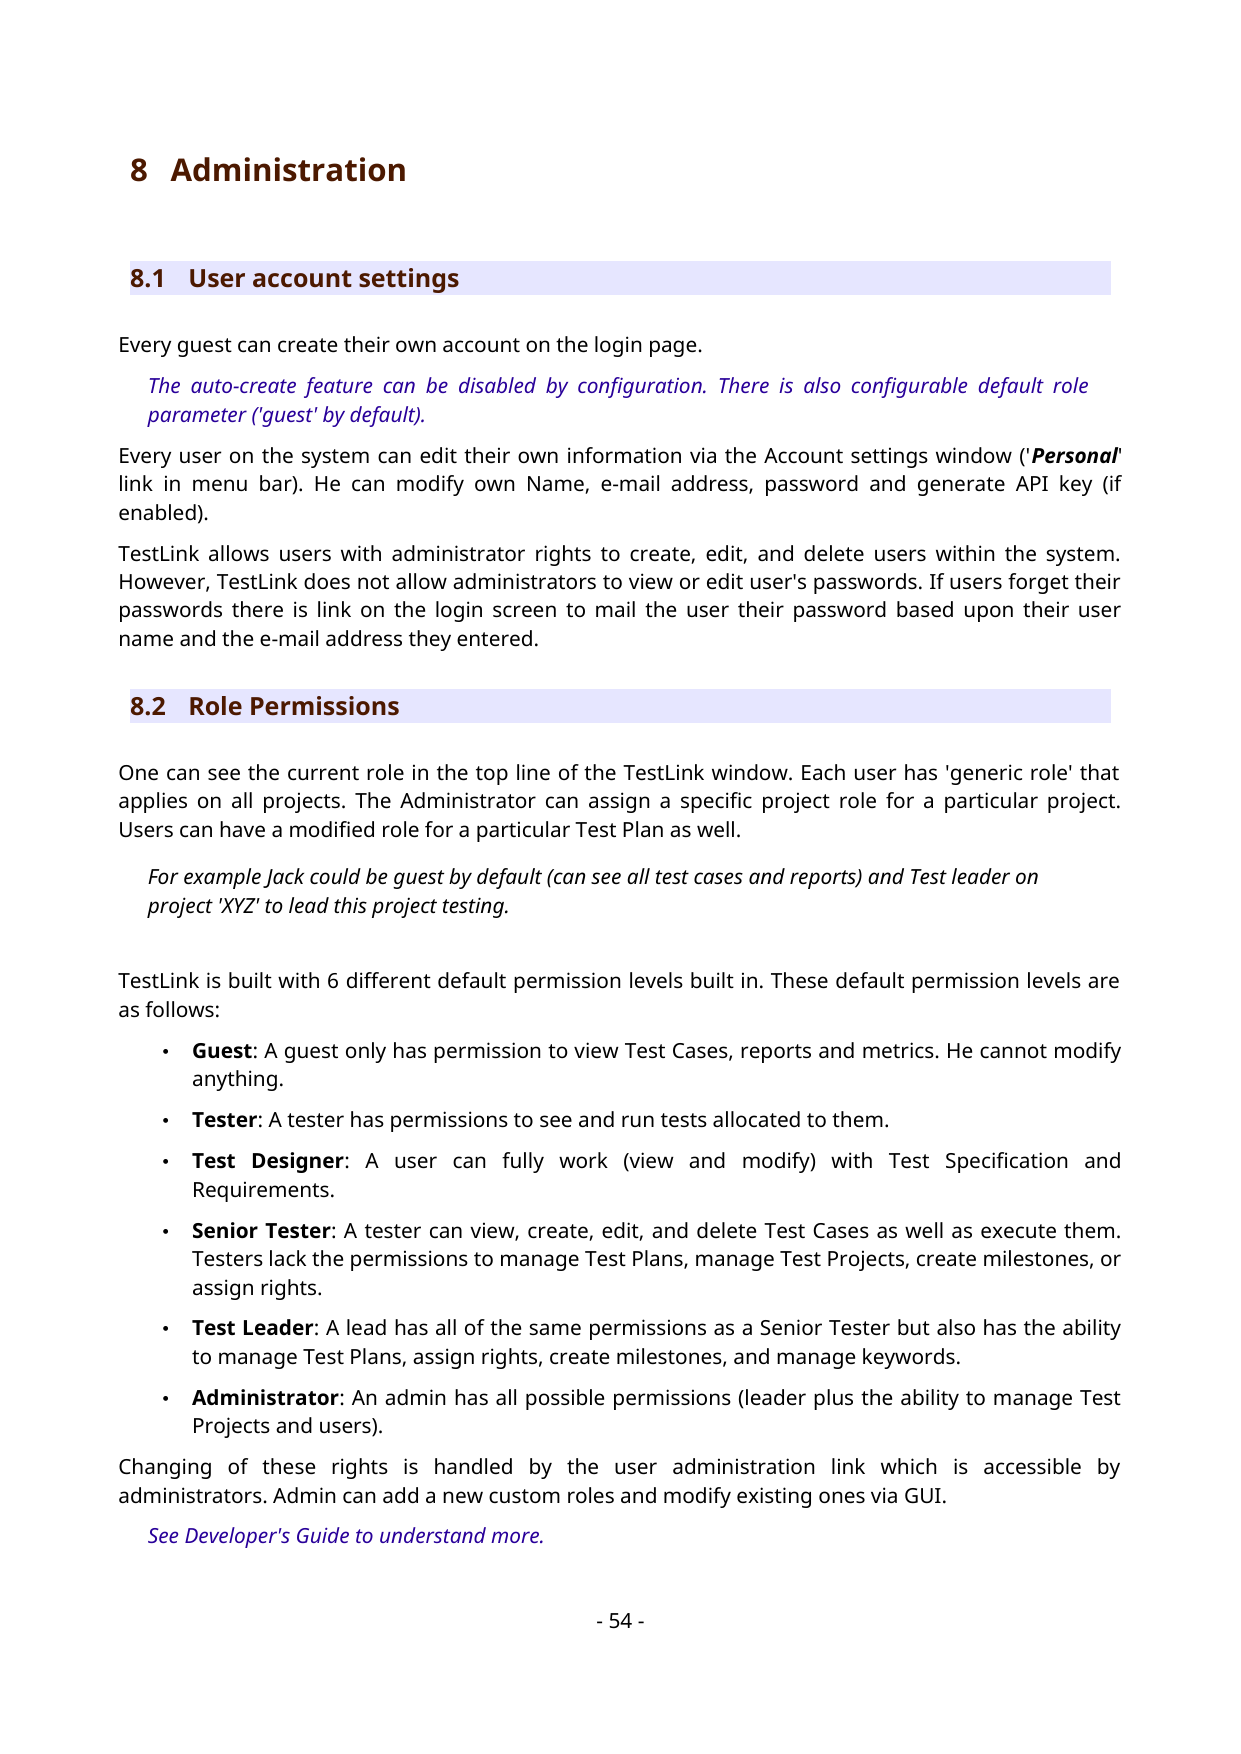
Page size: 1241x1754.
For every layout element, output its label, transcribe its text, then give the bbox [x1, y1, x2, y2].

text See Developer's Guide to understand more. [148, 1522, 1093, 1550]
list Guest: A guest only has permission to view Test Cases, reports and metrics. He cannot modify anything. [162, 1036, 1122, 1093]
list Administrator: An admin has all possible permissions (leader plus the ability to manage Test Projects and users). [162, 1383, 1122, 1440]
text Every guest can create their own account on the login page. [118, 331, 1122, 359]
subtitle Role Permissions [130, 689, 1111, 723]
text One can see the current role in the top line of the TestLink window. Each user has 'generic role' that applies on all projects. The Administrator can assign a specific project role for a particular project. Users can have a modified role for a particular Test Plan as well. [118, 758, 1122, 843]
text For example Jack could be guest by default (can see all test cases and reports) and Test leader on project 'XYZ' to lead this project testing. [148, 862, 1093, 919]
text TestLink allows users with administrator rights to create, edit, and delete users within the system. However, TestLink does not allow administrators to view or edit user's passwords. If users forget their passwords there is link on the login screen to mail the user their password based upon their user name and the e-mail address they entered. [118, 539, 1122, 652]
list Senior Tester: A tester can view, create, edit, and delete Test Cases as well as execute them. Testers lack the permissions to manage Test Plans, manage Test Projects, create milestones, or assign rights. [162, 1216, 1122, 1301]
subtitle Administration [130, 148, 1111, 190]
list Tester: A tester has permissions to see and run tests allocated to them. [162, 1105, 1122, 1134]
text Changing of these rights is handled by the user administration link which is accessible by administrators. Admin can add a new custom roles and modify existing ones via GUI. [118, 1452, 1122, 1509]
text TestLink is built with 6 different default permission levels built in. These default permission levels are as follows: [118, 967, 1122, 1023]
text Every user on the system can edit their own information via the Account settings window ('Personal' link in menu bar). He can modify own Name, e-mail address, password and generate API key (if enabled). [118, 441, 1122, 526]
list Test Designer: A user can fully work (view and modify) with Test Specification and Requirements. [162, 1146, 1122, 1203]
subtitle User account settings [130, 261, 1111, 295]
list Test Leader: A lead has all of the same permissions as a Senior Tester but also has the ability to manage Test Plans, assign rights, create milestones, and manage keywords. [162, 1313, 1122, 1370]
text The auto-create feature can be disabled by configuration. There is also configurable default role parameter ('guest' by default). [148, 372, 1093, 428]
